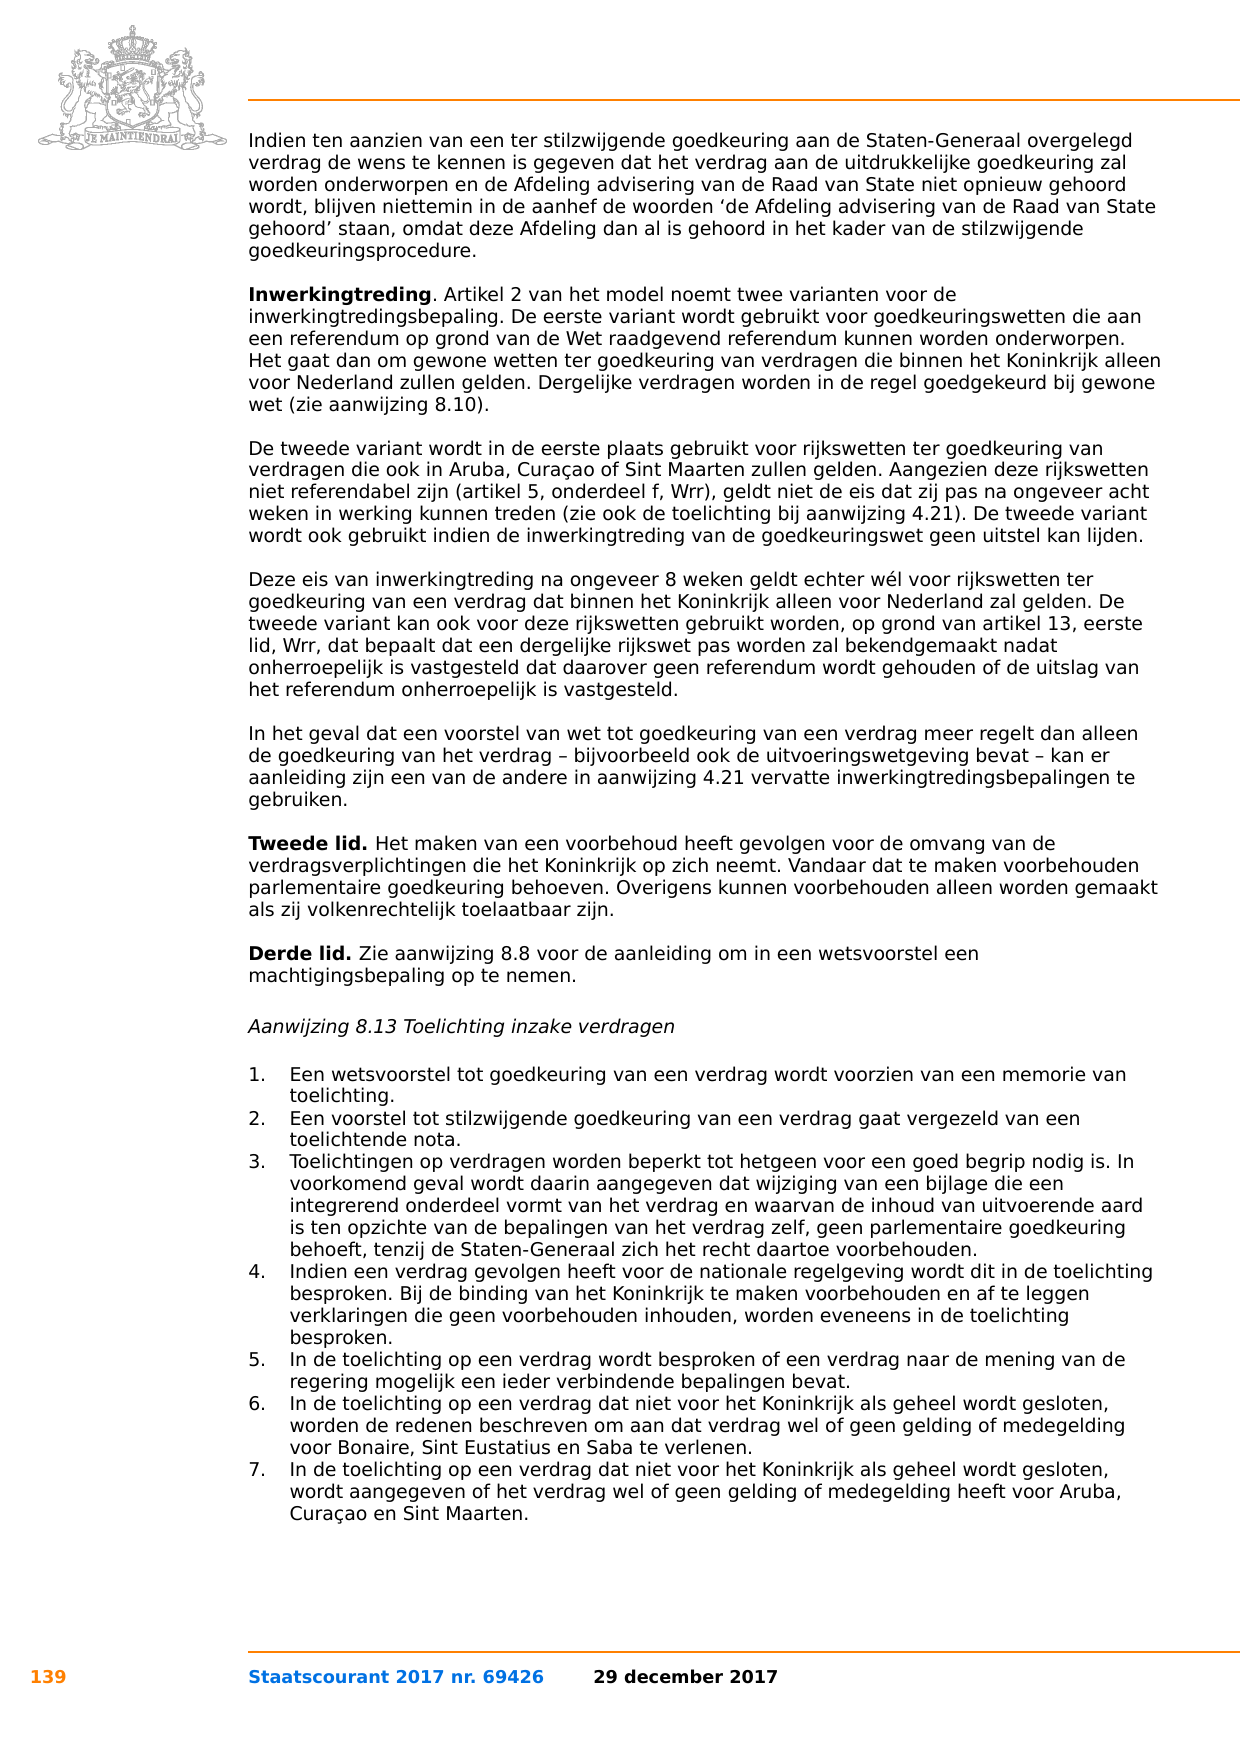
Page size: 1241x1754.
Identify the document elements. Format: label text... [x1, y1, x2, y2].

text De tweede variant wordt in de eerste plaats gebruikt voor rijkswetten ter goedkeuring van verdragen die ook in Aruba, Curaçao of Sint Maarten zullen gelden. Aangezien deze rijkswetten niet referendabel zijn (artikel 5, onderdeel f, Wrr), geldt niet de eis dat zij pas na ongeveer acht weken in werking kunnen treden (zie ook de toelichting bij aanwijzing 4.21). De tweede variant wordt ook gebruikt indien de inwerkingtreding van de goedkeuringswet geen uitstel kan lijden. [248, 437, 1163, 547]
text In het geval dat een voorstel van wet tot goedkeuring van een verdrag meer regelt dan alleen de goedkeuring van het verdrag – bijvoorbeeld ook de uitvoeringswetgeving bevat – kan er aanleiding zijn een van de andere in aanwijzing 4.21 vervatte inwerkingtredingsbepalingen te gebruiken. [248, 723, 1163, 811]
subtitle Aanwijzing 8.13 Toelichting inzake verdragen [248, 1016, 1163, 1038]
text 6. In de toelichting op een verdrag dat niet voor het Koninkrijk als geheel wordt gesloten, worden de redenen beschreven om aan dat verdrag wel of geen gelding of medegelding voor Bonaire, Sint Eustatius en Saba te verlenen. [248, 1393, 1163, 1459]
text Tweede lid. Het maken van een voorbehoud heeft gevolgen voor de omvang van de verdragsverplichtingen die het Koninkrijk op zich neemt. Vandaar dat te maken voorbehouden parlementaire goedkeuring behoeven. Overigens kunnen voorbehouden alleen worden gemaakt als zij volkenrechtelijk toelaatbaar zijn. [248, 833, 1163, 921]
text 2. Een voorstel tot stilzwijgende goedkeuring van een verdrag gaat vergezeld van een toelichtende nota. [248, 1107, 1163, 1151]
text Deze eis van inwerkingtreding na ongeveer 8 weken geldt echter wél voor rijkswetten ter goedkeuring van een verdrag dat binnen het Koninkrijk alleen voor Nederland zal gelden. De tweede variant kan ook voor deze rijkswetten gebruikt worden, op grond van artikel 13, eerste lid, Wrr, dat bepaalt dat een dergelijke rijkswet pas worden zal bekendgemaakt nadat onherroepelijk is vastgesteld dat daarover geen referendum wordt gehouden of de uitslag van het referendum onherroepelijk is vastgesteld. [248, 569, 1163, 701]
text Inwerkingtreding. Artikel 2 van het model noemt twee varianten voor de inwerkingtredingsbepaling. De eerste variant wordt gebruikt voor goedkeuringswetten die aan een referendum op grond van de Wet raadgevend referendum kunnen worden onderworpen. Het gaat dan om gewone wetten ter goedkeuring van verdragen die binnen het Koninkrijk alleen voor Nederland zullen gelden. Dergelijke verdragen worden in de regel goedgekeurd bij gewone wet (zie aanwijzing 8.10). [248, 284, 1163, 416]
text 4. Indien een verdrag gevolgen heeft voor de nationale regelgeving wordt dit in de toelichting besproken. Bij de binding van het Koninkrijk te maken voorbehouden en af te leggen verklaringen die geen voorbehouden inhouden, worden eveneens in de toelichting besproken. [248, 1261, 1163, 1349]
text 3. Toelichtingen op verdragen worden beperkt tot hetgeen voor een goed begrip nodig is. In voorkomend geval wordt daarin aangegeven dat wijziging van een bijlage die een integrerend onderdeel vormt van het verdrag en waarvan de inhoud van uitvoerende aard is ten opzichte van de bepalingen van het verdrag zelf, geen parlementaire goedkeuring behoeft, tenzij de Staten-Generaal zich het recht daartoe voorbehouden. [248, 1151, 1163, 1261]
text Indien ten aanzien van een ter stilzwijgende goedkeuring aan de Staten-Generaal overgelegd verdrag de wens te kennen is gegeven dat het verdrag aan de uitdrukkelijke goedkeuring zal worden onderworpen en de Afdeling advisering van de Raad van State niet opnieuw gehoord wordt, blijven niettemin in de aanhef de woorden ‘de Afdeling advisering van de Raad van State gehoord’ staan, omdat deze Afdeling dan al is gehoord in het kader van de stilzwijgende goedkeuringsprocedure. [248, 130, 1163, 262]
text Derde lid. Zie aanwijzing 8.8 voor de aanleiding om in een wetsvoorstel een machtigingsbepaling op te nemen. [248, 942, 1163, 986]
picture [38, 25, 227, 150]
text 5. In de toelichting op een verdrag wordt besproken of een verdrag naar de mening van de regering mogelijk een ieder verbindende bepalingen bevat. [248, 1349, 1163, 1393]
text 7. In de toelichting op een verdrag dat niet voor het Koninkrijk als geheel wordt gesloten, wordt aangegeven of het verdrag wel of geen gelding of medegelding heeft voor Aruba, Curaçao en Sint Maarten. [248, 1459, 1163, 1525]
text 1. Een wetsvoorstel tot goedkeuring van een verdrag wordt voorzien van een memorie van toelichting. [248, 1063, 1163, 1107]
